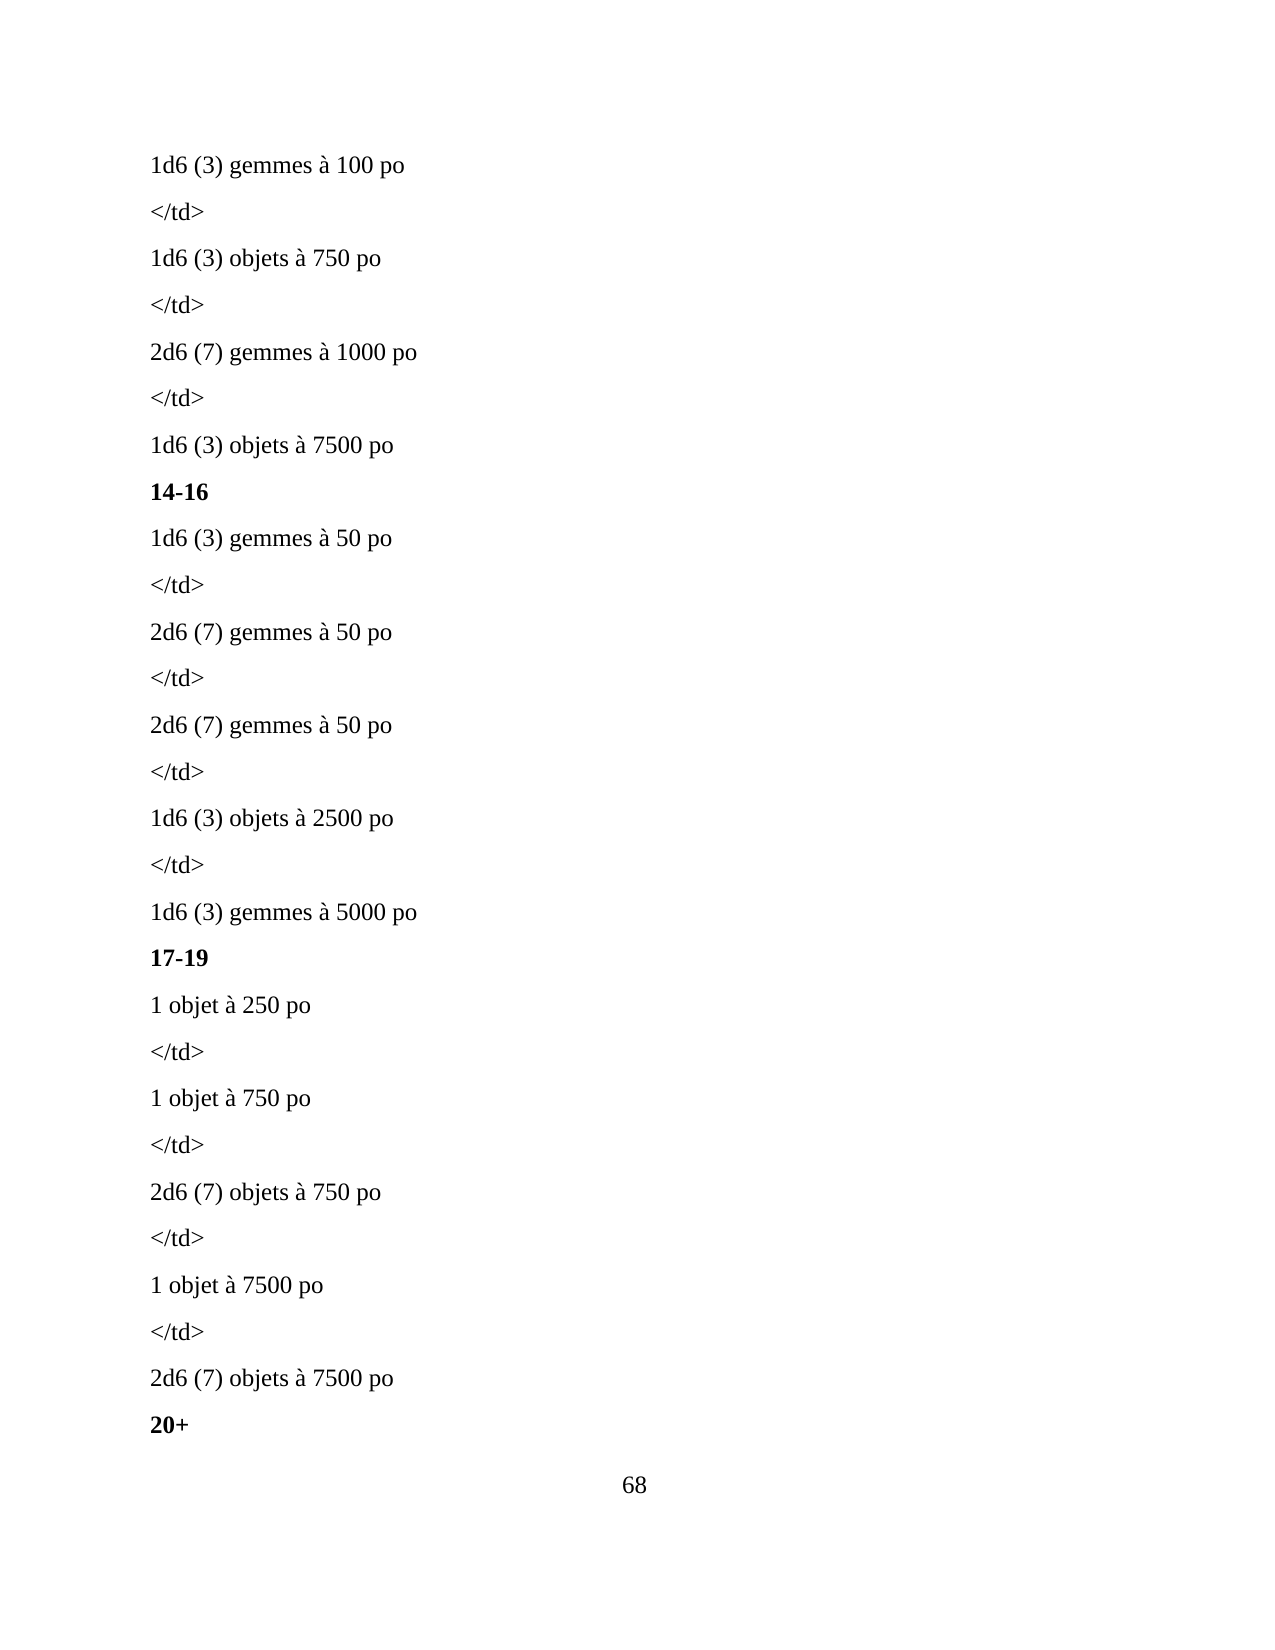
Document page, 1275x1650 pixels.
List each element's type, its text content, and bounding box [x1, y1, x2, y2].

text </td> [150, 197, 1125, 225]
text 14-16 [150, 477, 1125, 505]
text 20+ [150, 1410, 1125, 1439]
text </td> [150, 850, 1125, 879]
text 2d6 (7) gemmes à 1000 po [150, 337, 1125, 365]
text </td> [150, 1223, 1125, 1252]
text </td> [150, 383, 1125, 412]
text </td> [150, 663, 1125, 692]
text 1 objet à 750 po [150, 1083, 1125, 1112]
text 1 objet à 7500 po [150, 1270, 1125, 1299]
text 1d6 (3) objets à 2500 po [150, 803, 1125, 832]
text 2d6 (7) objets à 7500 po [150, 1363, 1125, 1392]
text </td> [150, 757, 1125, 785]
text </td> [150, 290, 1125, 319]
text </td> [150, 1037, 1125, 1065]
text </td> [150, 1317, 1125, 1345]
text 1d6 (3) objets à 7500 po [150, 430, 1125, 459]
text 1d6 (3) objets à 750 po [150, 243, 1125, 272]
text 1d6 (3) gemmes à 50 po [150, 523, 1125, 552]
text 1d6 (3) gemmes à 100 po [150, 150, 1125, 179]
text 2d6 (7) gemmes à 50 po [150, 710, 1125, 739]
text 1d6 (3) gemmes à 5000 po [150, 897, 1125, 925]
text 2d6 (7) gemmes à 50 po [150, 617, 1125, 645]
text 1 objet à 250 po [150, 990, 1125, 1019]
text 2d6 (7) objets à 750 po [150, 1177, 1125, 1205]
text </td> [150, 570, 1125, 599]
text 17-19 [150, 943, 1125, 972]
text </td> [150, 1130, 1125, 1159]
